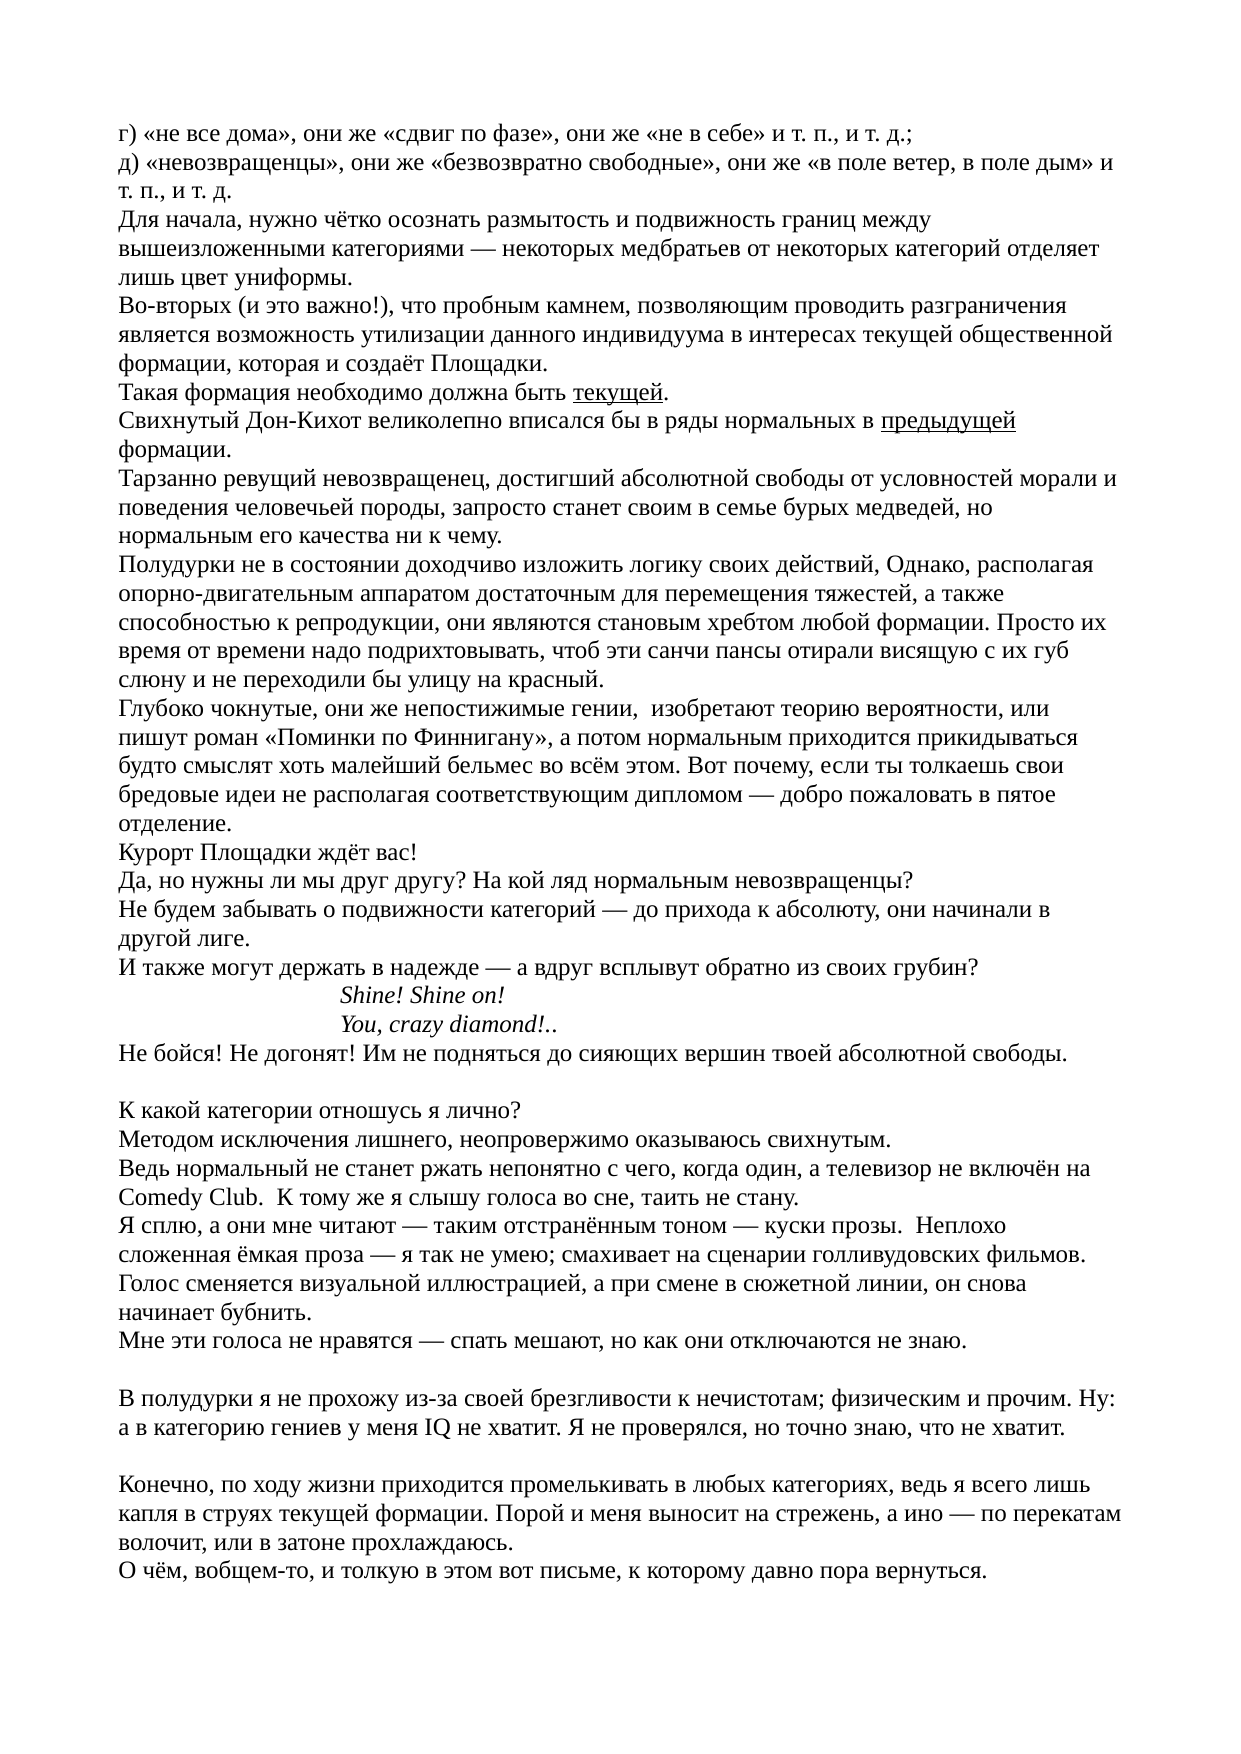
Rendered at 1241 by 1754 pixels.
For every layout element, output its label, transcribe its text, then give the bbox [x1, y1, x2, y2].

text Полудурки не в состоянии доходчиво изложить логику своих действий, Однако, располагая опорно-двигательным аппаратом достаточным для перемещения тяжестей, а также способностью к репродукции, они являются становым хребтом любой формации. Просто их время от времени надо подрихтовывать, чтоб эти санчи пансы отирали висящую с их губ слюну и не переходили бы улицу на красный. [118, 549, 1122, 693]
text Такая формация необходимо должна быть текущей. [118, 377, 1122, 406]
text Во-вторых (и это важно!), что пробным камнем, позволяющим проводить разграничения является возможность утилизации данного индивидуума в интересах текущей общественной формации, которая и создаёт Площадки. [118, 291, 1122, 377]
text You, crazy diamond!.. [118, 1009, 1122, 1038]
text Мне эти голоса не нравятся — спать мешают, но как они отключаются не знаю. [118, 1326, 1122, 1354]
text В полудурки я не прохожу из-за своей брезгливости к нечистотам; физическим и прочим. Ну: а в категорию гениев у меня IQ не хватит. Я не проверялся, но точно знаю, что не хватит. [118, 1383, 1122, 1441]
text Голос сменяется визуальной иллюстрацией, а при смене в сюжетной линии, он снова начинает бубнить. [118, 1268, 1122, 1326]
text Конечно, по ходу жизни приходится промелькивать в любых категориях, ведь я всего лишь капля в струях текущей формации. Порой и меня выносит на стрежень, а ино — по перекатам волочит, или в затоне прохлаждаюсь. [118, 1469, 1122, 1556]
text Курорт Площадки ждёт вас! [118, 837, 1122, 866]
text г) «не все дома», они же «сдвиг по фазе», они же «не в себе» и т. п., и т. д.; [118, 118, 1122, 147]
text Свихнутый Дон-Кихот великолепно вписался бы в ряды нормальных в предыдущей формации. [118, 406, 1122, 463]
text Ведь нормальный не станет ржать непонятно с чего, когда один, а телевизор не включён на Comedy Club. К тому же я слышу голоса во сне, таить не стану. [118, 1153, 1122, 1211]
text Глубоко чокнутые, они же непостижимые гении, изобретают теорию вероятности, или пишут роман «Поминки по Финнигану», а потом нормальным приходится прикидываться будто смыслят хоть малейший бельмес во всём этом. Вот почему, если ты толкаешь свои бредовые идеи не располагая соответствующим дипломом — добро пожаловать в пятое отделение. [118, 693, 1122, 837]
text Shine! Shine on! [118, 981, 1122, 1009]
text К какой категории отношусь я лично? [118, 1096, 1122, 1124]
text Я сплю, а они мне читают — таким отстранённым тоном — куски прозы. Неплохо сложенная ёмкая проза — я так не умею; смахивает на сценарии голливудовских фильмов. [118, 1211, 1122, 1268]
text Не будем забывать о подвижности категорий — до прихода к абсолюту, они начинали в другой лиге. [118, 894, 1122, 952]
text Тарзанно ревущий невозвращенец, достигший абсолютной свободы от условностей морали и поведения человечьей породы, запросто станет своим в семье бурых медведей, но нормальным его качества ни к чему. [118, 463, 1122, 549]
text Методом исключения лишнего, неопровержимо оказываюсь свихнутым. [118, 1124, 1122, 1153]
text Для начала, нужно чётко осознать размытость и подвижность границ между вышеизложенными категориями — некоторых медбратьев от некоторых категорий отделяет лишь цвет униформы. [118, 204, 1122, 291]
text д) «невозвращенцы», они же «безвозвратно свободные», они же «в поле ветер, в поле дым» и т. п., и т. д. [118, 147, 1122, 204]
text Не бойся! Не догонят! Им не подняться до сияющих вершин твоей абсолютной свободы. [118, 1038, 1122, 1067]
text И также могут держать в надежде — а вдруг всплывут обратно из своих грубин? [118, 952, 1122, 981]
text О чём, вобщем-то, и толкую в этом вот письме, к которому давно пора вернуться. [118, 1556, 1122, 1584]
text Да, но нужны ли мы друг другу? На кой ляд нормальным невозвращенцы? [118, 866, 1122, 894]
